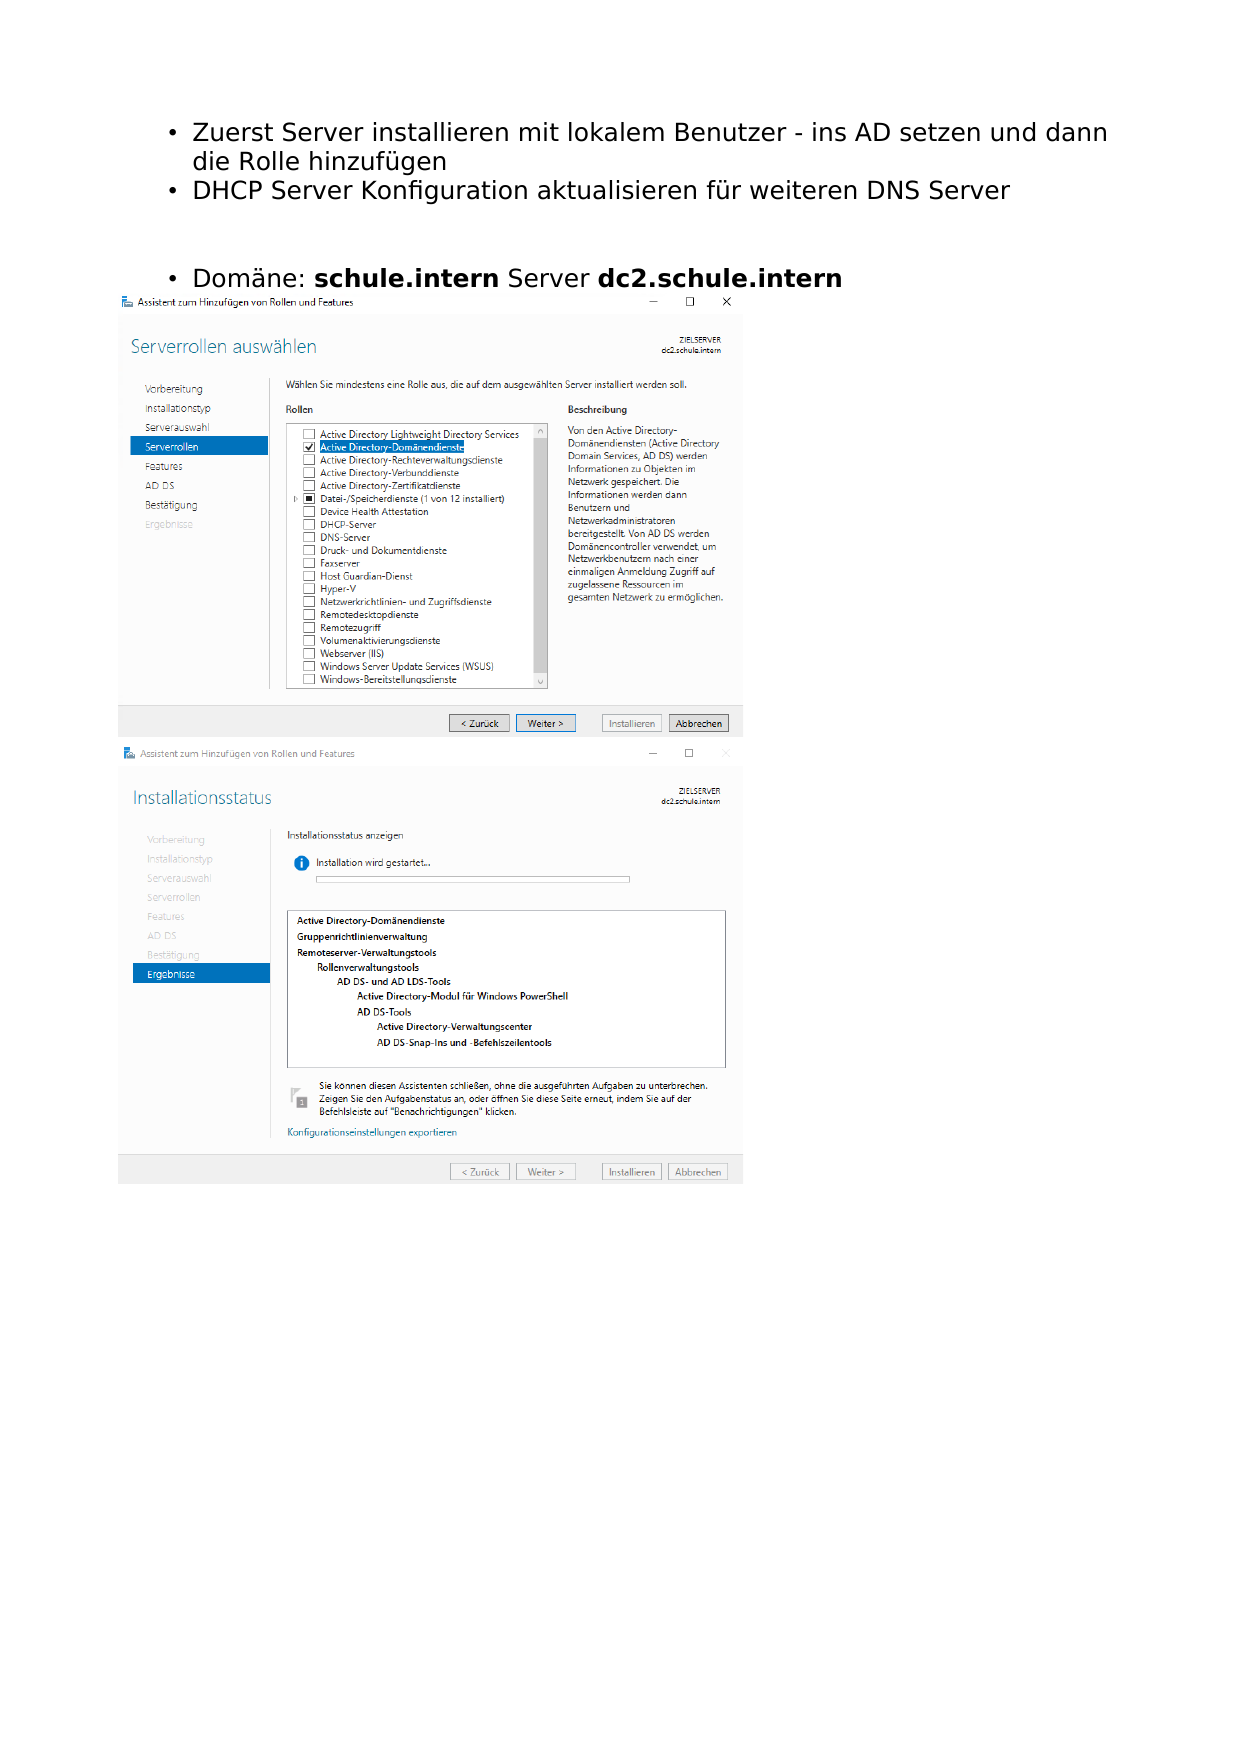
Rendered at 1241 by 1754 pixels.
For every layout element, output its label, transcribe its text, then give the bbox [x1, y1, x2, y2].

list DHCP Server Konfiguration aktualisieren für weiteren DNS Server [177, 176, 1122, 206]
picture [118, 742, 744, 1184]
list Domäne: schule.intern Server dc2.schule.intern [177, 264, 1122, 294]
picture [118, 293, 744, 737]
list Zuerst Server installieren mit lokalem Benutzer - ins AD setzen und dann die Rolle hinzufügen [177, 118, 1122, 176]
